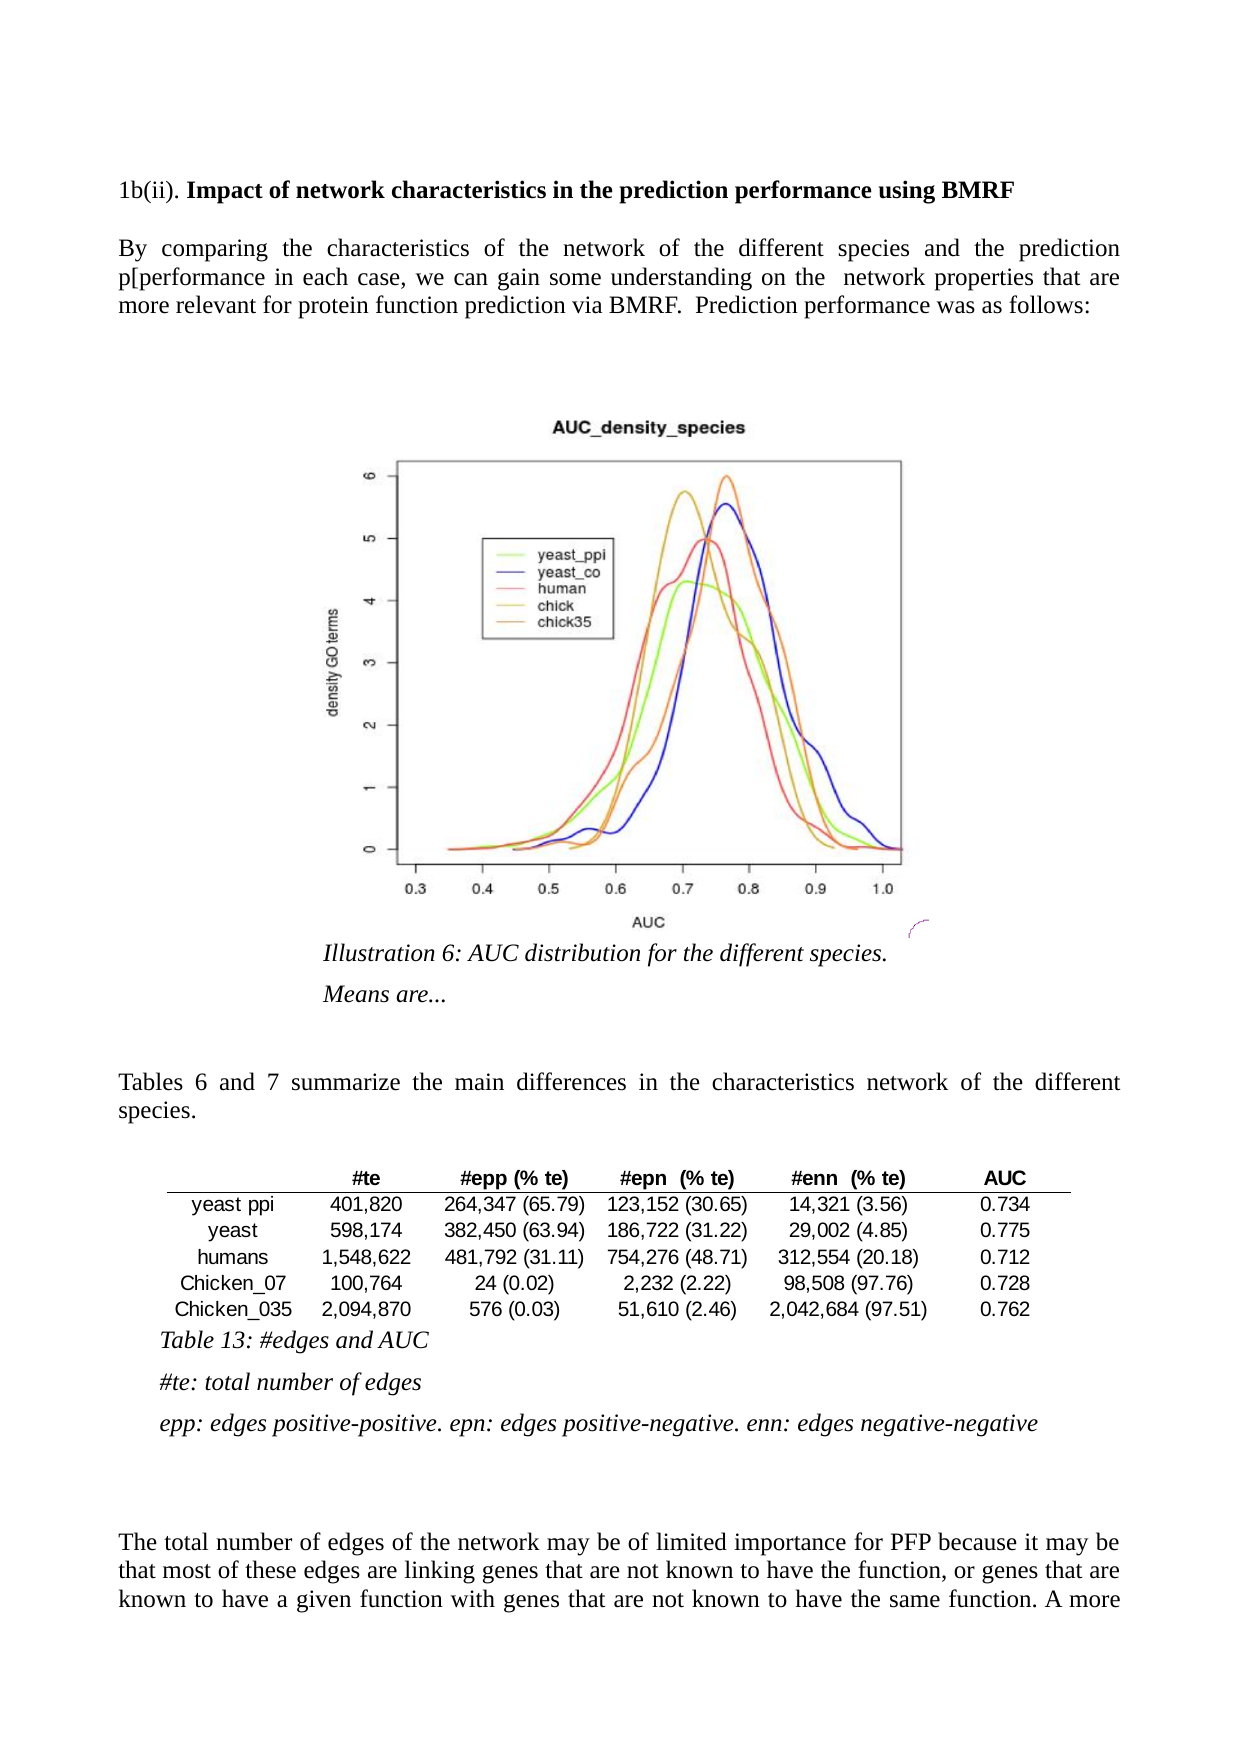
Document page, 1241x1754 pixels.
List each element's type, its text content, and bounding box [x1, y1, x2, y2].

text #te: total number of edges [159, 1367, 1081, 1396]
text epp: edges positive-positive. epn: edges positive-negative. enn: edges negative-negative [159, 1408, 1081, 1437]
text Tables 6 and 7 summarize the main differences in the characteristics network of the different species. [118, 1067, 1122, 1124]
text Illustration 6: AUC distribution for the different species. [323, 938, 928, 967]
text By comparing the characteristics of the network of the different species and the prediction p[performance in each case, we can gain some understanding on the network properties that are more relevant for protein function prediction via BMRF. Prediction performance was as follows: [118, 233, 1122, 319]
text Means are... [323, 979, 928, 1008]
text Table 13: #edges and AUC [159, 1166, 1081, 1354]
text 1b(ii). Impact of network characteristics in the prediction performance using BMRF [118, 176, 1122, 204]
text The total number of edges of the network may be of limited importance for PFP because it may be that most of these edges are linking genes that are not known to have the function, or genes that are known to have a given function with genes that are not known to have the same function. A more [118, 1527, 1122, 1613]
picture [322, 395, 929, 938]
